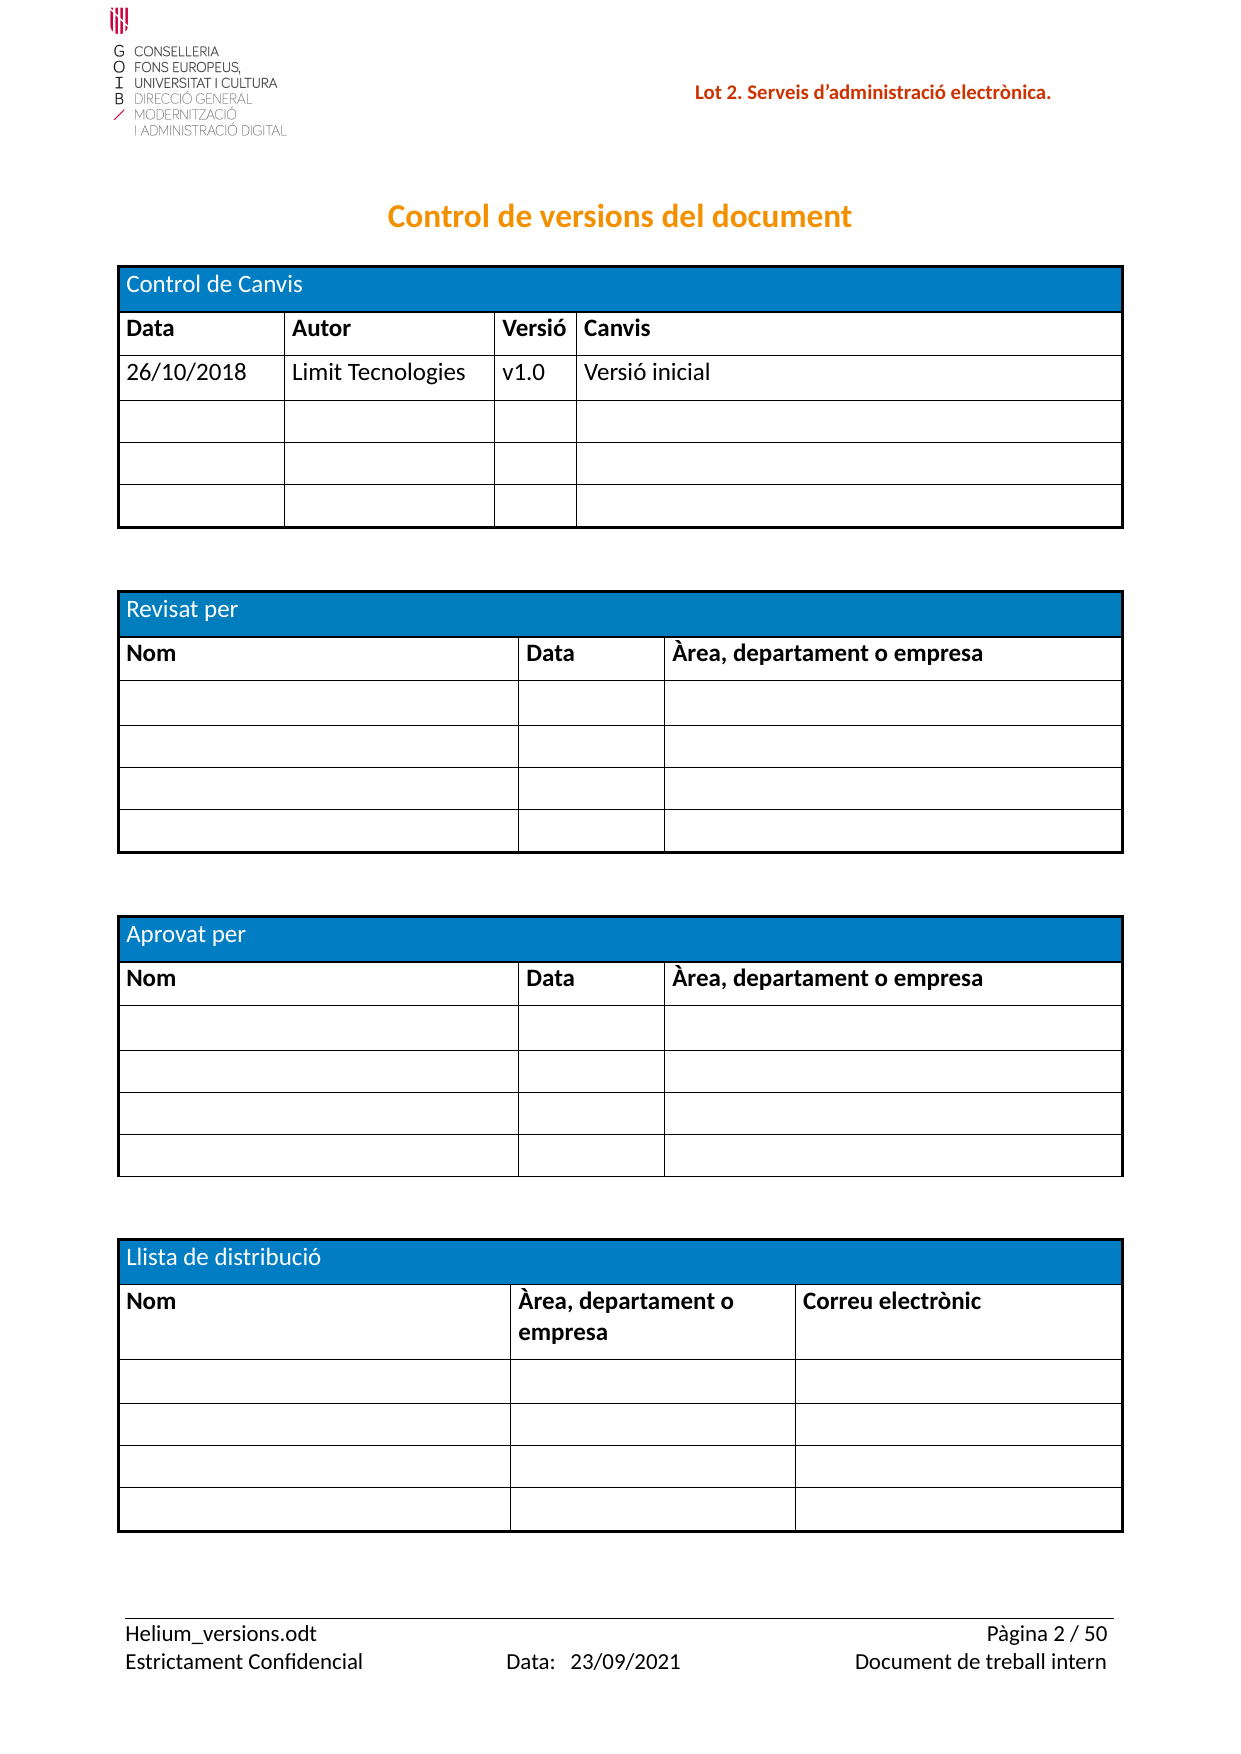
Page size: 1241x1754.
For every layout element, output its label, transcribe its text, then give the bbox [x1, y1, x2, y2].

table_cell [120, 681, 518, 724]
table_cell Data [120, 313, 284, 355]
table_cell Nom [120, 1285, 510, 1359]
table_cell [519, 1051, 664, 1092]
table_cell [285, 485, 494, 526]
table_cell [120, 1404, 510, 1445]
table_cell Nom [120, 638, 518, 680]
table_cell [120, 810, 518, 851]
table_cell [120, 726, 518, 767]
table_cell [665, 1051, 1121, 1092]
table_cell Àrea, departament o empresa [665, 963, 1121, 1005]
table_cell [511, 1404, 795, 1445]
table_cell [120, 1093, 518, 1134]
table_cell [285, 443, 494, 484]
table_cell [577, 401, 1121, 442]
table_cell Correu electrònic [796, 1285, 1121, 1359]
table_cell [120, 401, 284, 442]
table_cell [665, 810, 1121, 851]
table_cell v1.0 [495, 356, 576, 399]
table_cell [120, 443, 284, 484]
table_cell [519, 1006, 664, 1049]
table_cell 26/10/2018 [120, 356, 284, 399]
table_cell [519, 726, 664, 767]
table_cell Autor [285, 313, 494, 355]
table_cell [120, 1051, 518, 1092]
table_cell Versió [495, 313, 576, 355]
table_header Aprovat per [120, 918, 1121, 961]
table_cell [665, 681, 1121, 724]
table_cell [796, 1404, 1121, 1445]
subtitle Control de versions del document [118, 195, 1122, 236]
table_cell [665, 1006, 1121, 1049]
table_cell Data [519, 963, 664, 1005]
picture [100, 0, 297, 144]
table_cell [665, 1093, 1121, 1134]
table_cell [511, 1446, 795, 1487]
table_cell Canvis [577, 313, 1121, 355]
table_cell [665, 726, 1121, 767]
table_cell [796, 1360, 1121, 1403]
table_cell [120, 1488, 510, 1529]
table_cell Àrea, departament o empresa [511, 1285, 795, 1359]
table_cell [120, 1446, 510, 1487]
table_cell [120, 1135, 518, 1176]
table_cell [285, 401, 494, 442]
table_cell [519, 1135, 664, 1176]
table_cell [519, 1093, 664, 1134]
table_cell Data [519, 638, 664, 680]
table_cell [519, 768, 664, 809]
table_cell [120, 768, 518, 809]
table_cell [495, 443, 576, 484]
table_cell [120, 1006, 518, 1049]
table_cell Versió inicial [577, 356, 1121, 399]
table_cell [495, 401, 576, 442]
table_cell [519, 810, 664, 851]
table_header Revisat per [120, 593, 1121, 636]
table_cell [511, 1488, 795, 1529]
table_cell [577, 443, 1121, 484]
table_cell [120, 485, 284, 526]
table_cell [519, 681, 664, 724]
table_cell [796, 1446, 1121, 1487]
table_cell [796, 1488, 1121, 1529]
table_cell Àrea, departament o empresa [665, 638, 1121, 680]
table_cell [511, 1360, 795, 1403]
table_cell [120, 1360, 510, 1403]
table_cell Limit Tecnologies [285, 356, 494, 399]
table_cell [495, 485, 576, 526]
table_cell Nom [120, 963, 518, 1005]
table_cell [665, 768, 1121, 809]
table_header Control de Canvis [120, 268, 1121, 311]
table_cell [665, 1135, 1121, 1176]
table_cell [577, 485, 1121, 526]
table_header Llista de distribució [120, 1241, 1121, 1284]
